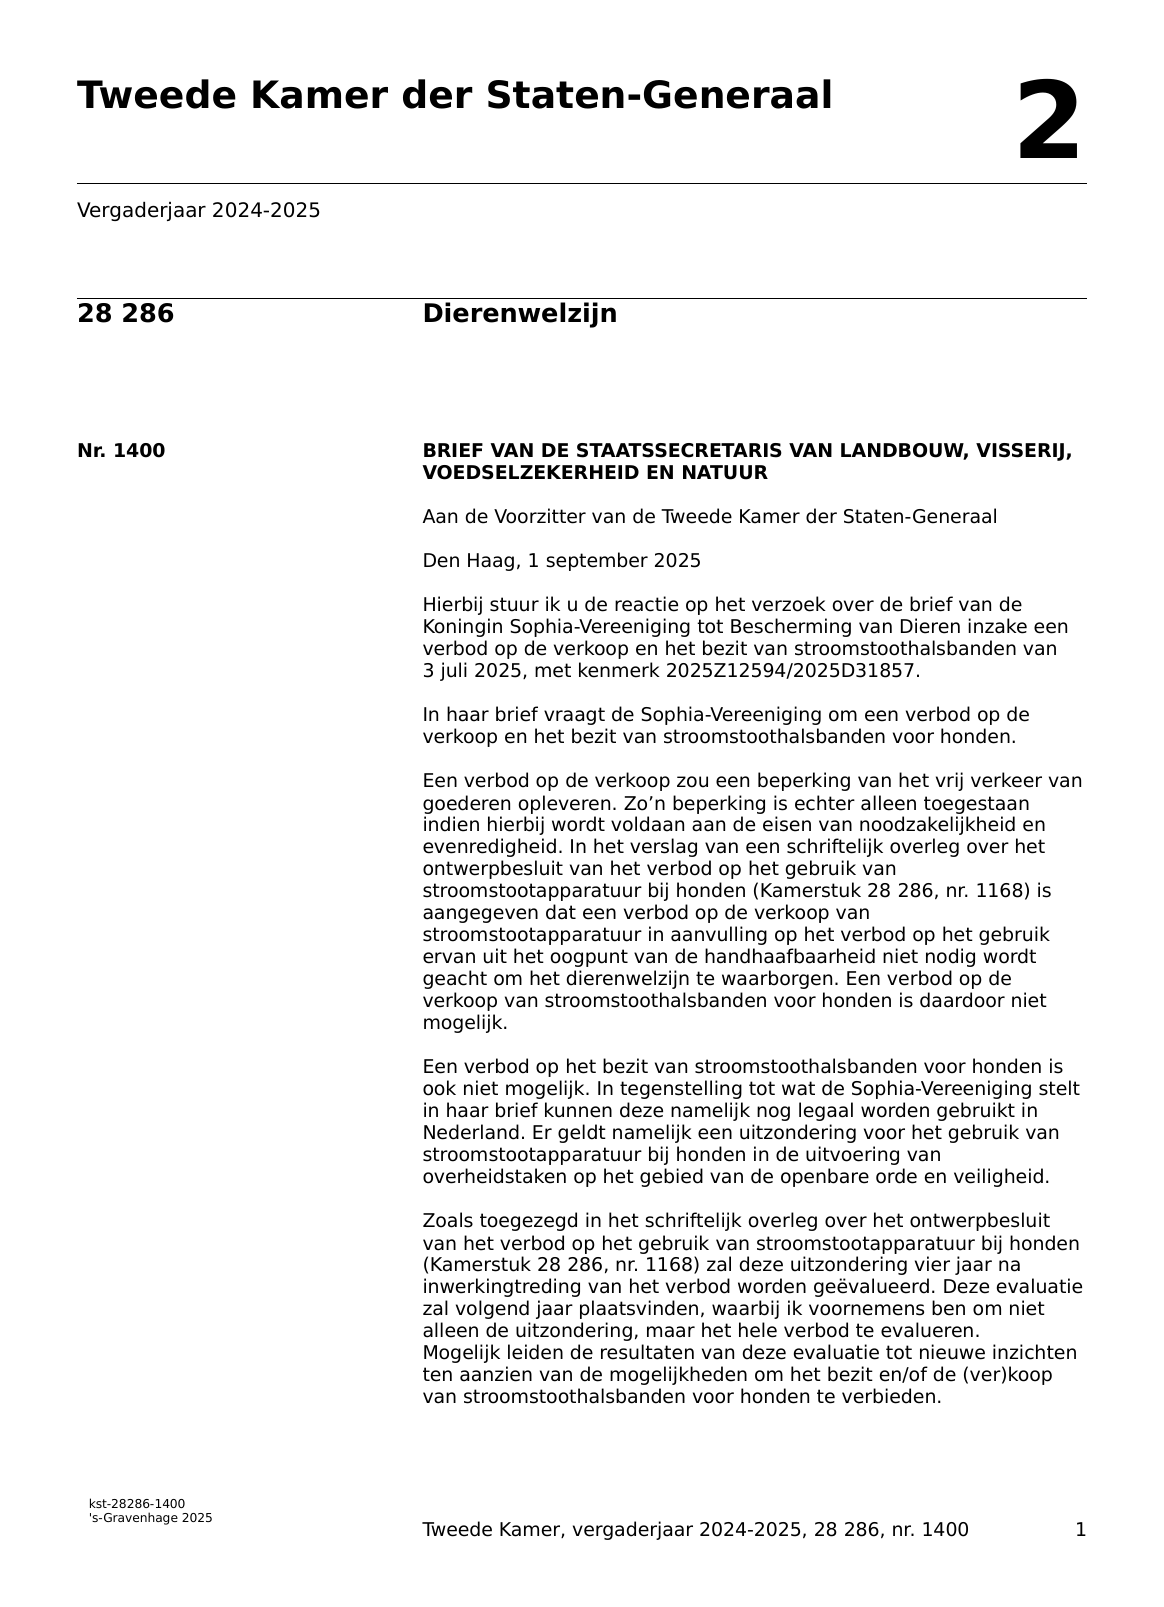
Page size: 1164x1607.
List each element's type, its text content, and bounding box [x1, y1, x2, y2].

table_cell Vergaderjaar 2024-2025 [77, 184, 1087, 298]
text In haar brief vraagt de Sophia-Vereeniging om een verbod op de verkoop en het bezit van stroomstoothalsbanden voor honden. [422, 704, 1087, 748]
text Den Haag, 1 september 2025 [422, 550, 1087, 572]
table_header 2 [886, 59, 1087, 183]
text Een verbod op het bezit van stroomstoothalsbanden voor honden is ook niet mogelijk. In tegenstelling tot wat de Sophia-Vereeniging stelt in haar brief kunnen deze namelijk nog legaal worden gebruikt in Nederland. Er geldt namelijk een uitzondering voor het gebruik van stroomstootapparatuur bij honden in de uitvoering van overheidstaken op het gebied van de openbare orde en veiligheid. [422, 1056, 1087, 1188]
subtitle 28 286 Dierenwelzijn [77, 299, 1087, 329]
table_header Tweede Kamer der Staten-Generaal [77, 59, 886, 183]
text Hierbij stuur ik u de reactie op het verzoek over de brief van de Koningin Sophia-Vereeniging tot Bescherming van Dieren inzake een verbod op de verkoop en het bezit van stroomstoothalsbanden van 3 juli 2025, met kenmerk 2025Z12594/2025D31857. [422, 594, 1087, 682]
text Mogelijk leiden de resultaten van deze evaluatie tot nieuwe inzichten ten aanzien van de mogelijkheden om het bezit en/of de (ver)koop van stroomstoothalsbanden voor honden te verbieden. [422, 1342, 1087, 1408]
text Een verbod op de verkoop zou een beperking van het vrij verkeer van goederen opleveren. Zo’n beperking is echter alleen toegestaan indien hierbij wordt voldaan aan de eisen van noodzakelijkheid en evenredigheid. In het verslag van een schriftelijk overleg over het ontwerpbesluit van het verbod op het gebruik van stroomstootapparatuur bij honden (Kamerstuk 28 286, nr. 1168) is aangegeven dat een verbod op de verkoop van stroomstootapparatuur in aanvulling op het verbod op het gebruik ervan uit het oogpunt van de handhaafbaarheid niet nodig wordt geacht om het dierenwelzijn te waarborgen. Een verbod op de verkoop van stroomstoothalsbanden voor honden is daardoor niet mogelijk. [422, 770, 1087, 1034]
text Zoals toegezegd in het schriftelijk overleg over het ontwerpbesluit van het verbod op het gebruik van stroomstootapparatuur bij honden (Kamerstuk 28 286, nr. 1168) zal deze uitzondering vier jaar na inwerkingtreding van het verbod worden geëvalueerd. Deze evaluatie zal volgend jaar plaatsvinden, waarbij ik voornemens ben om niet alleen de uitzondering, maar het hele verbod te evalueren. [422, 1210, 1087, 1342]
text 's-Gravenhage 2025 [88, 1511, 323, 1525]
text Aan de Voorzitter van de Tweede Kamer der Staten-Generaal [422, 506, 1087, 528]
text kst-28286-1400 [88, 1497, 323, 1511]
subtitle Nr. 1400 BRIEF VAN DE STAATSSECRETARIS VAN LANDBOUW, VISSERIJ, VOEDSELZEKERHEID EN NATUUR [77, 440, 1087, 484]
